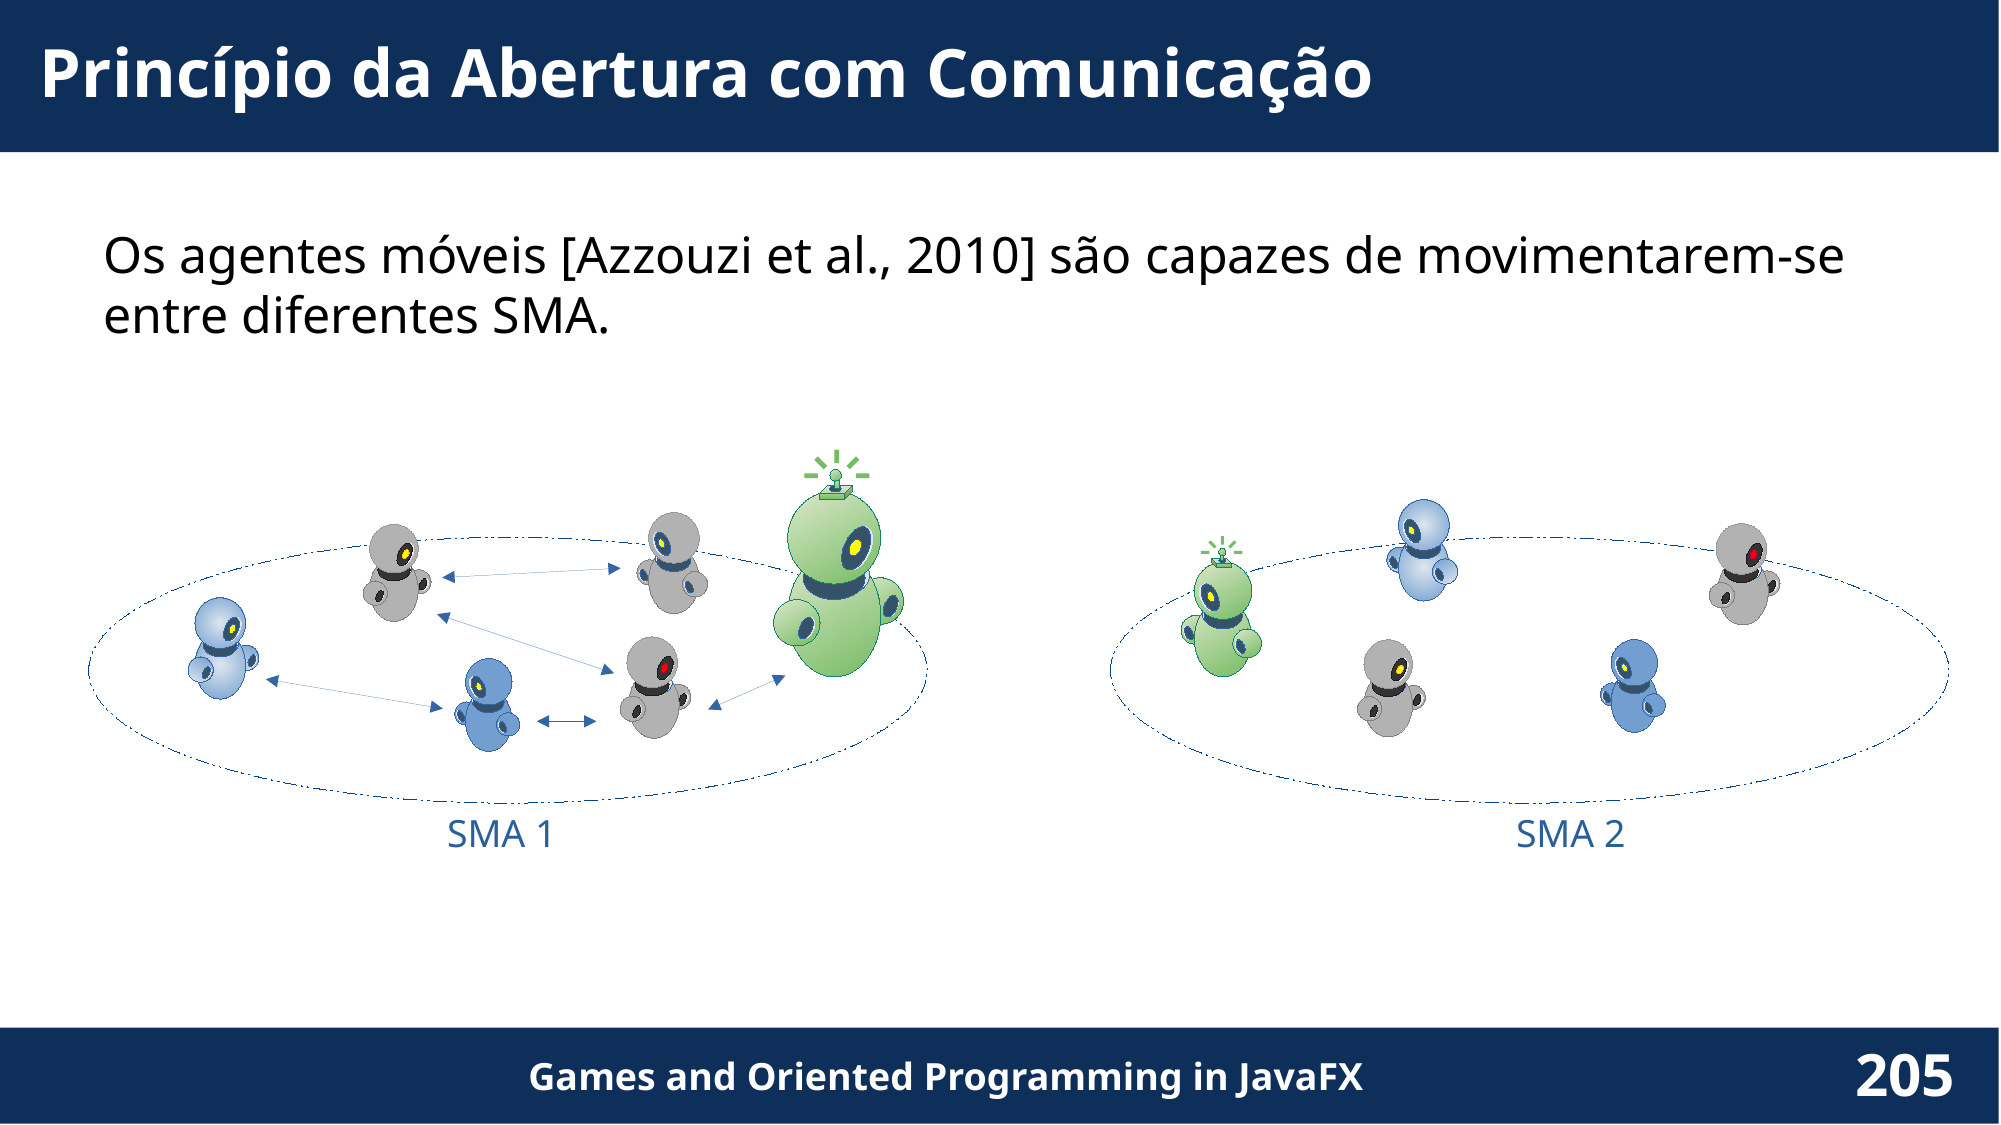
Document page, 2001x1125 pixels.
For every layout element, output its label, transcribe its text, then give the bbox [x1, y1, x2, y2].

text_box [1208, 540, 1217, 549]
text_box [454, 658, 520, 752]
text_box [1181, 559, 1262, 677]
text_box [814, 456, 828, 470]
text_box [188, 597, 259, 700]
text_box [1200, 550, 1210, 554]
text_box Os agentes móveis [Azzouzi et al., 2010] são capazes de movimentarem-se entre diferentes SMA. [88, 216, 1947, 352]
text_box [855, 473, 870, 479]
text_box [804, 473, 818, 479]
text_box [1357, 639, 1426, 737]
text_box [1600, 639, 1666, 733]
text_box [829, 469, 842, 492]
text_box [1218, 548, 1226, 563]
text_box [636, 512, 708, 614]
text_box [846, 456, 860, 470]
text_box Princípio da Abertura com Comunicação [25, 23, 1999, 119]
text_box [834, 449, 840, 464]
text_box [1709, 523, 1781, 625]
text_box SMA 1 [324, 803, 680, 863]
text_box [620, 636, 691, 739]
text_box [1228, 540, 1237, 549]
text_box SMA 2 [1393, 803, 1748, 863]
text_box [773, 486, 904, 677]
text_box [1386, 499, 1458, 602]
text_box [363, 524, 432, 622]
